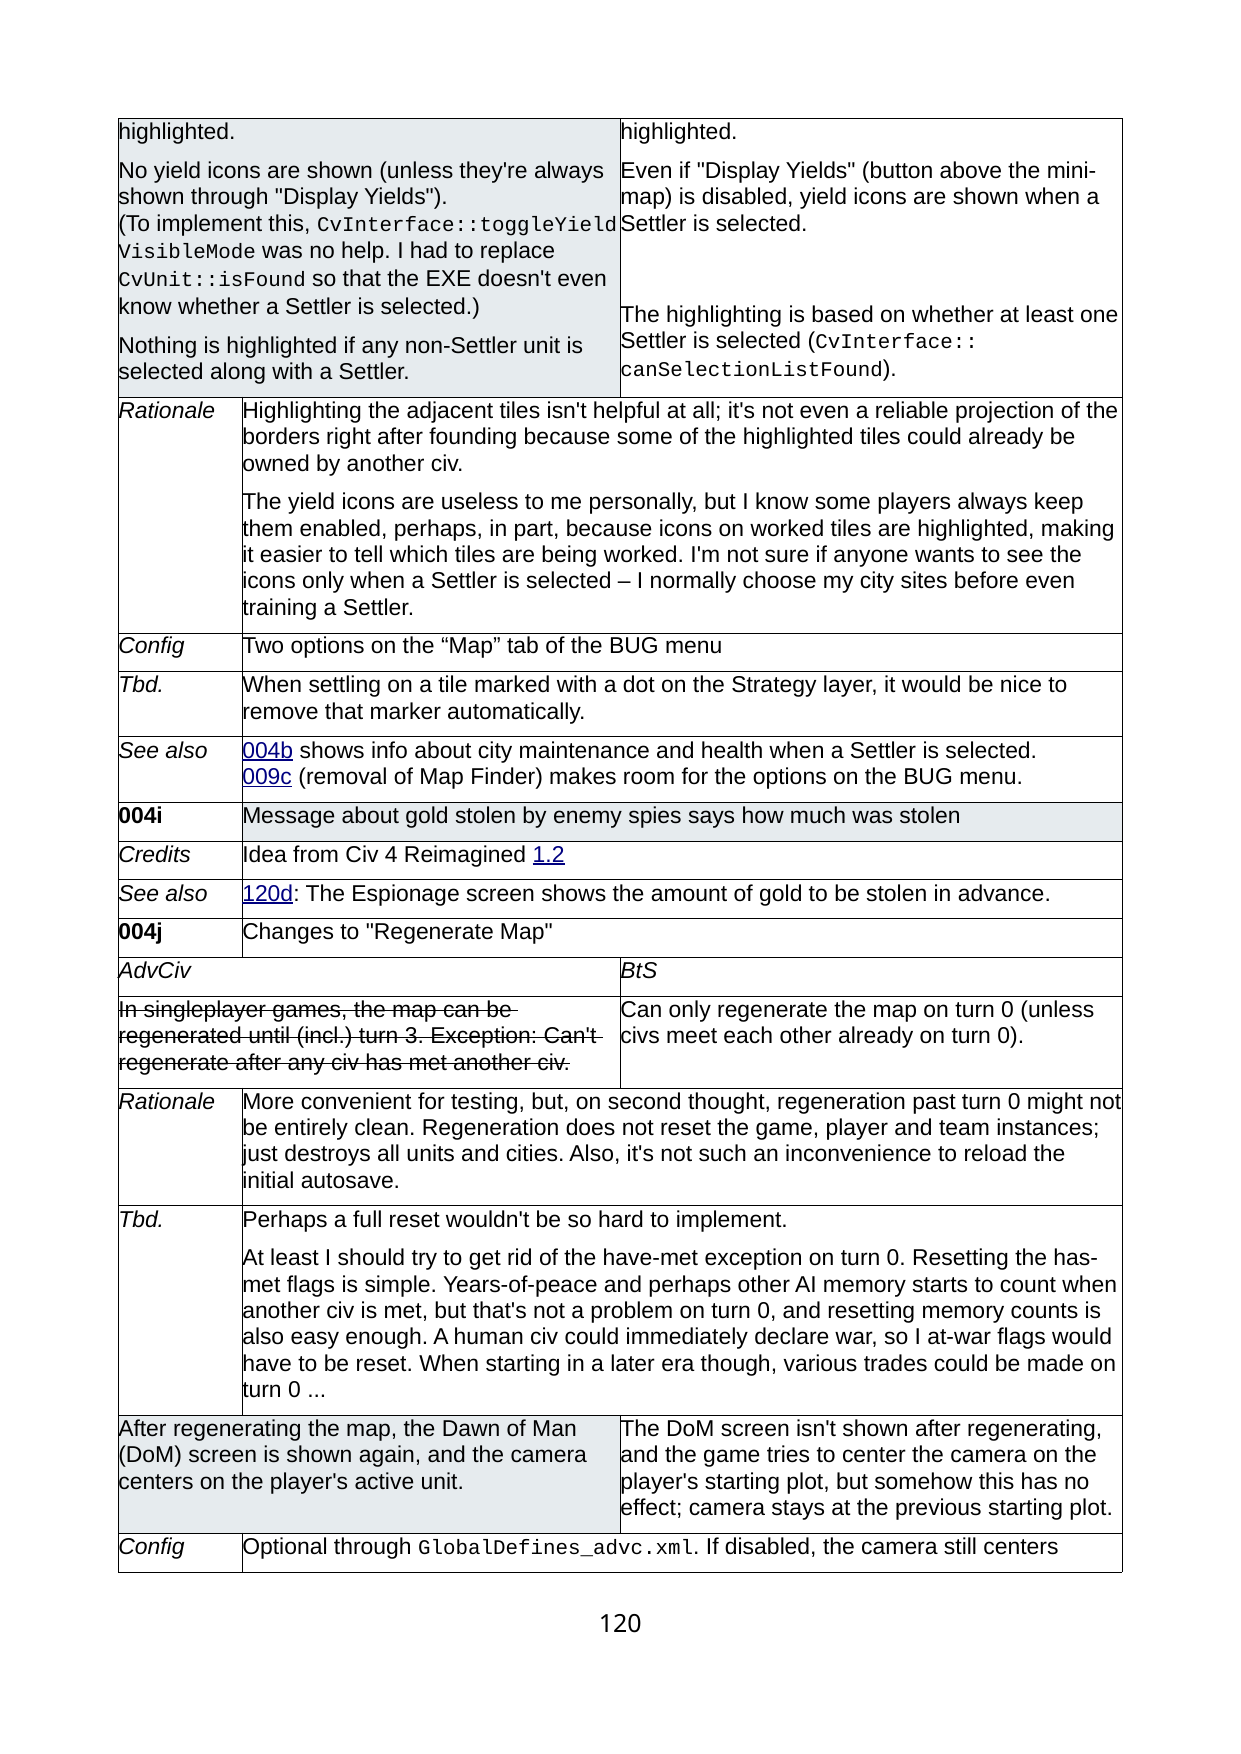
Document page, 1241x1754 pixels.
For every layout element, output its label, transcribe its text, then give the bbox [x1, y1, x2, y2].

table_cell 004j [119, 919, 242, 957]
table_cell Changes to "Regenerate Map" [243, 919, 1122, 957]
table_cell The DoM screen isn't shown after regenerating, and the game tries to center the camera on the player's starting plot, but somehow this has no effect; camera stays at the previous starting plot. [621, 1416, 1122, 1533]
table_cell Highlighting the adjacent tiles isn't helpful at all; it's not even a reliable projection of the borders right after founding because some of the highlighted tiles could already be owned by another civ. The yield icons are useless to me personally, but I know some players always keep them enabled, perhaps, in part, because icons on worked tiles are highlighted, making it easier to tell which tiles are being worked. I'm not sure if anyone wants to see the icons only when a Settler is selected – I normally choose my city sites before even training a Settler. [243, 398, 1122, 632]
table_cell See also [119, 880, 242, 918]
table_cell highlighted. No yield icons are shown (unless they're always shown through "Display Yields"). (To implement this, CvInterface::toggleYield VisibleMode was no help. I had to replace CvUnit::isFound so that the EXE doesn't even know whether a Settler is selected.) Nothing is highlighted if any non-Settler unit is selected along with a Settler. [119, 119, 620, 397]
table_cell 004i [119, 803, 242, 841]
table_cell In singleplayer games, the map can be regenerated until (incl.) turn 3. Exception: Can't regenerate after any civ has met another civ. [119, 997, 620, 1087]
table_cell After regenerating the map, the Dawn of Man (DoM) screen is shown again, and the camera centers on the player's active unit. [119, 1416, 620, 1533]
table_cell Rationale [119, 398, 242, 632]
table_cell Credits [119, 842, 242, 879]
table_cell 004b shows info about city maintenance and health when a Settler is selected. 009c (removal of Map Finder) makes room for the options on the BUG menu. [243, 737, 1122, 802]
table_cell More convenient for testing, but, on second thought, regeneration past turn 0 might not be entirely clean. Regeneration does not reset the game, player and team instances; just destroys all units and cities. Also, it's not such an inconvenience to reload the initial autosave. [243, 1089, 1122, 1205]
table_cell AdvCiv [119, 958, 620, 996]
table_cell 120d: The Espionage screen shows the amount of gold to be stolen in advance. [243, 880, 1122, 918]
table_cell Perhaps a full reset wouldn't be so hard to implement. At least I should try to get rid of the have-met exception on turn 0. Resetting the has-met flags is simple. Years-of-peace and perhaps other AI memory starts to count when another civ is met, but that's not a problem on turn 0, and resetting memory counts is also easy enough. A human civ could immediately declare war, so I at-war flags would have to be reset. When starting in a later era though, various trades could be made on turn 0 ... [243, 1206, 1122, 1415]
table_cell Message about gold stolen by enemy spies says how much was stolen [243, 803, 1122, 841]
table_cell highlighted. Even if "Display Yields" (button above the mini-map) is disabled, yield icons are shown when a Settler is selected. The highlighting is based on whether at least one Settler is selected (CvInterface:: canSelectionListFound). [621, 119, 1122, 397]
table_cell Idea from Civ 4 Reimagined 1.2 [243, 842, 1122, 879]
table_cell Rationale [119, 1089, 242, 1205]
table_cell Can only regenerate the map on turn 0 (unless civs meet each other already on turn 0). [621, 997, 1122, 1087]
table_cell Config [119, 634, 242, 671]
table_cell BtS [621, 958, 1122, 996]
table_cell Tbd. [119, 672, 242, 736]
table_cell Tbd. [119, 1206, 242, 1415]
table_cell See also [119, 737, 242, 802]
table_cell When settling on a tile marked with a dot on the Strategy layer, it would be nice to remove that marker automatically. [243, 672, 1122, 736]
table_cell Two options on the “Map” tab of the BUG menu [243, 634, 1122, 671]
table_cell Optional through GlobalDefines_advc.xml. If disabled, the camera still centers [243, 1534, 1122, 1572]
table_cell Config [119, 1534, 242, 1572]
